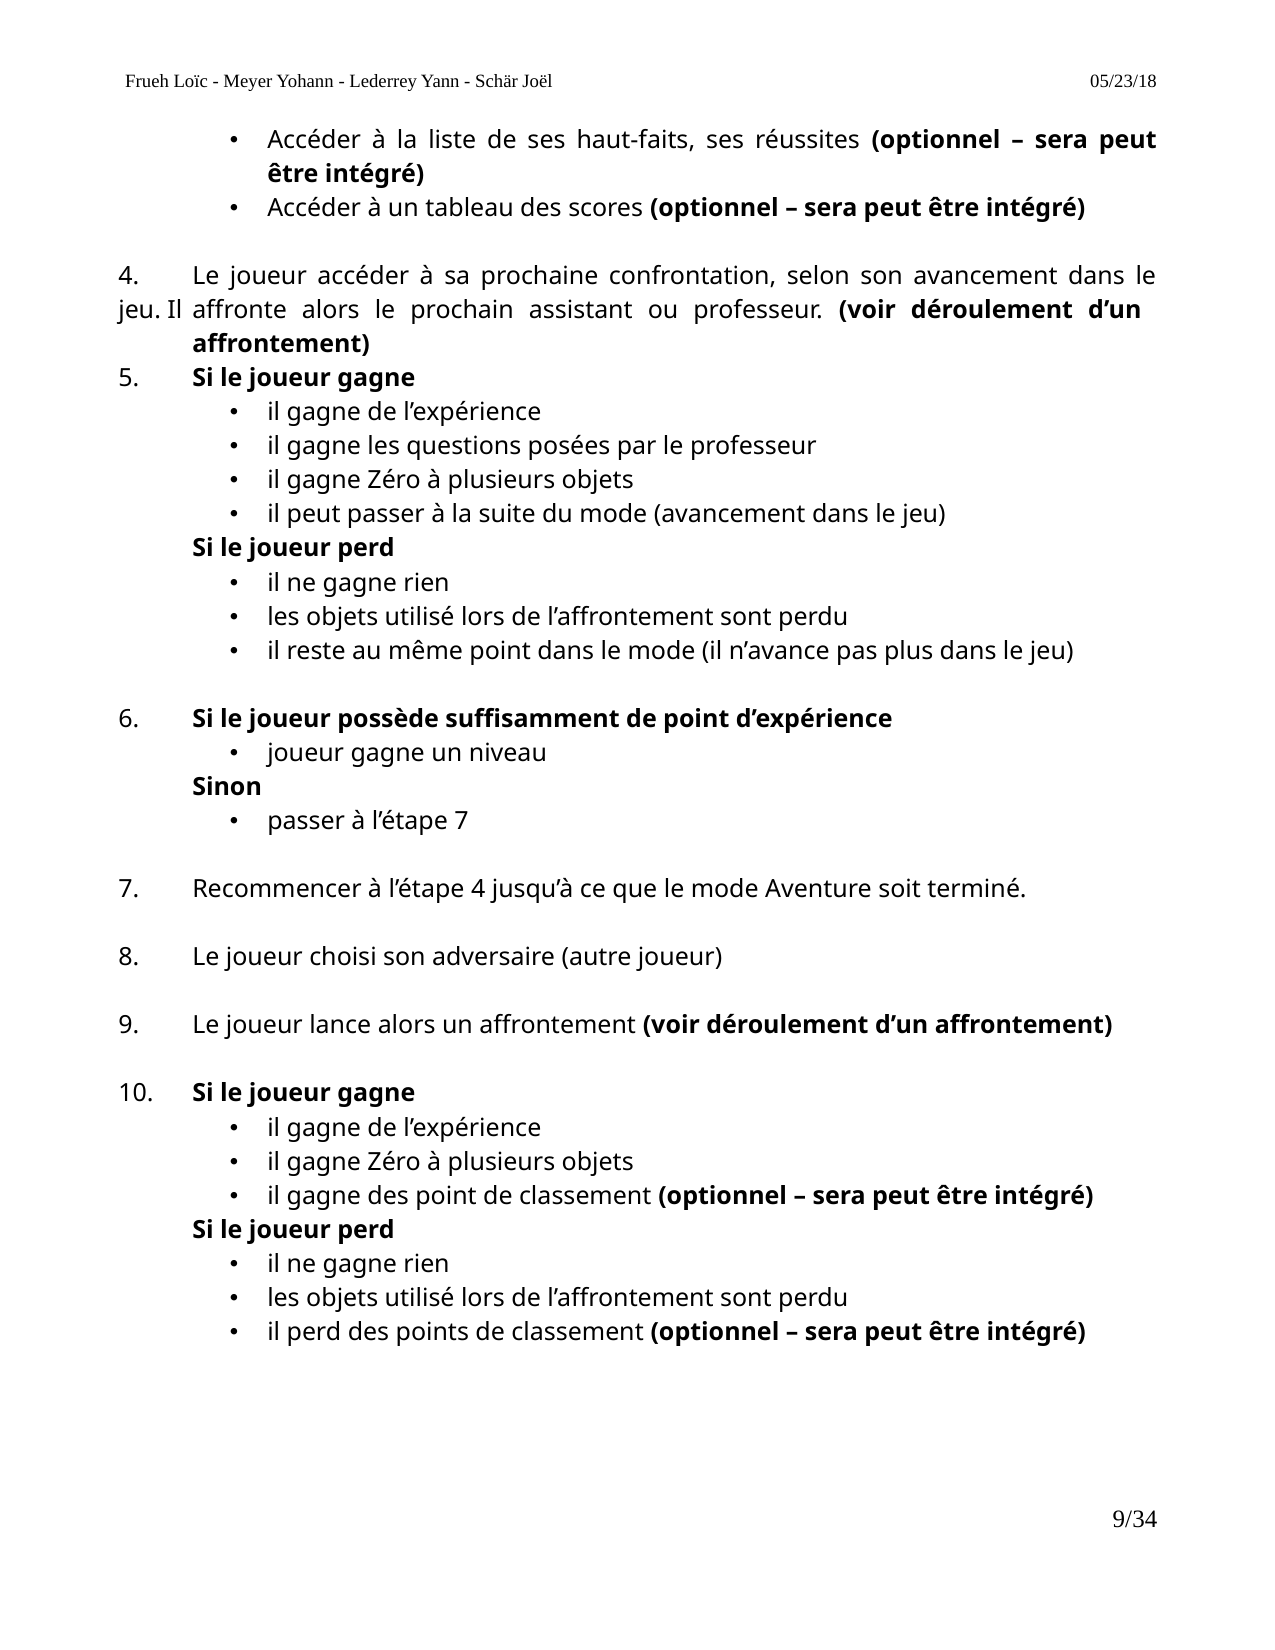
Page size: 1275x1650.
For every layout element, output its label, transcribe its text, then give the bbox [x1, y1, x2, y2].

list il peut passer à la suite du mode (avancement dans le jeu) [229, 496, 1157, 530]
list il gagne les questions posées par le professeur [229, 428, 1157, 462]
text 4. Le joueur accéder à sa prochaine confrontation, selon son avancement dans le jeu. Il affronte alors le prochain assistant ou professeur. (voir déroulement d’un affrontement) [118, 258, 1157, 360]
list il gagne Zéro à plusieurs objets [229, 1143, 1157, 1177]
list il gagne de l’expérience [229, 1109, 1157, 1143]
list il perd des points de classement (optionnel – sera peut être intégré) [229, 1313, 1157, 1348]
list il reste au même point dans le mode (il n’avance pas plus dans le jeu) [229, 632, 1157, 666]
list passer à l’étape 7 [229, 803, 1157, 837]
list il gagne des point de classement (optionnel – sera peut être intégré) [229, 1177, 1157, 1211]
list il gagne de l’expérience [229, 394, 1157, 428]
text Sinon [118, 768, 1157, 803]
text 6. Si le joueur possède suffisamment de point d’expérience [118, 700, 1157, 734]
list les objets utilisé lors de l’affrontement sont perdu [229, 598, 1157, 632]
list il ne gagne rien [229, 1245, 1157, 1279]
text Si le joueur perd [118, 530, 1157, 564]
text 9. Le joueur lance alors un affrontement (voir déroulement d’un affrontement) [118, 1007, 1157, 1041]
list il ne gagne rien [229, 564, 1157, 598]
text 7. Recommencer à l’étape 4 jusqu’à ce que le mode Aventure soit terminé. [118, 871, 1157, 905]
text 10. Si le joueur gagne [118, 1075, 1157, 1109]
text 8. Le joueur choisi son adversaire (autre joueur) [118, 939, 1157, 973]
text Si le joueur perd [118, 1211, 1157, 1245]
list Accéder à un tableau des scores (optionnel – sera peut être intégré) [229, 189, 1157, 223]
text 5. Si le joueur gagne [118, 360, 1157, 394]
list joueur gagne un niveau [229, 734, 1157, 768]
list les objets utilisé lors de l’affrontement sont perdu [229, 1279, 1157, 1313]
list il gagne Zéro à plusieurs objets [229, 462, 1157, 496]
list Accéder à la liste de ses haut-faits, ses réussites (optionnel – sera peut être intégré) [229, 121, 1157, 189]
